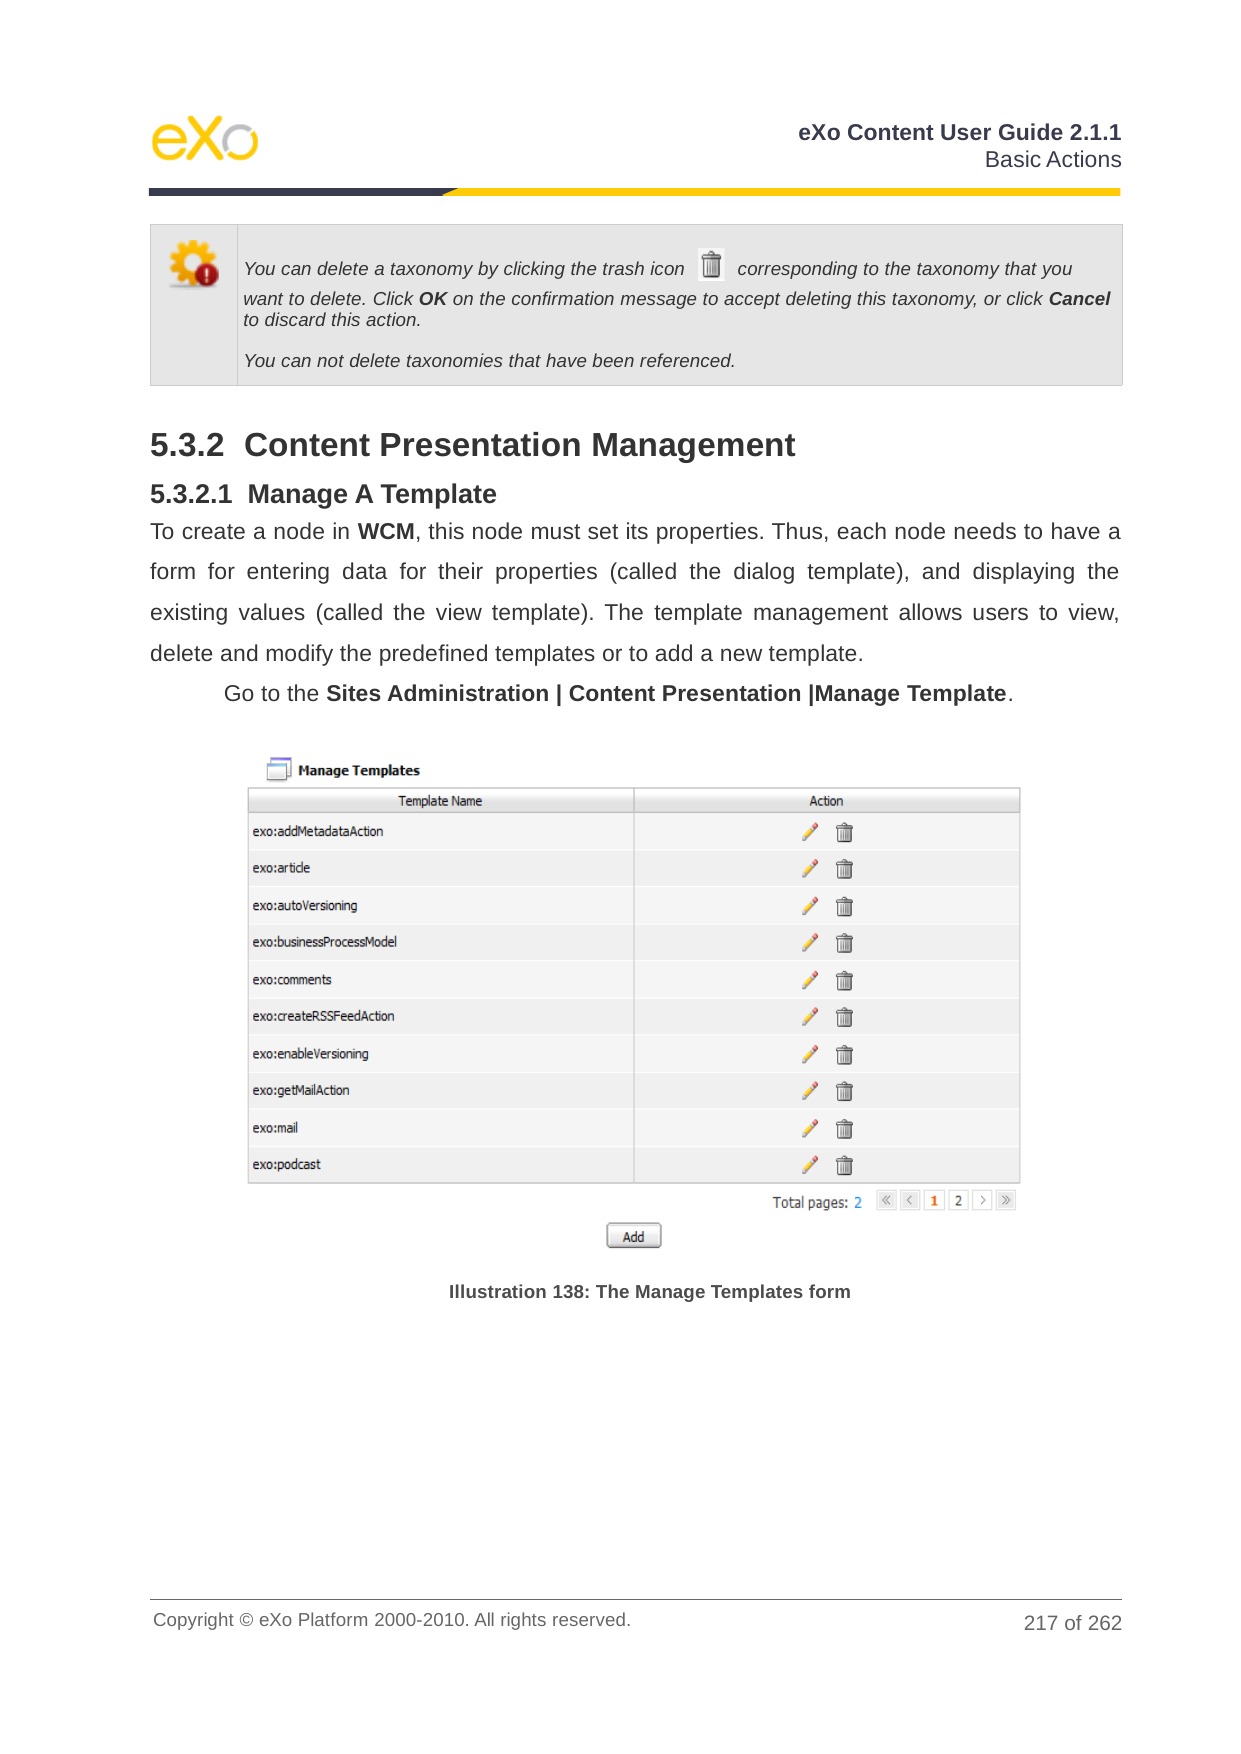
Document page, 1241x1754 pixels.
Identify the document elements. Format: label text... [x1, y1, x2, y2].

subtitle Content Presentation Management [150, 425, 1122, 463]
picture [168, 240, 219, 290]
text To create a node in WCM, this node must set its properties. Thus, each node needs to have a form for entering data for their properties (called the dialog template), and displaying the existing values (called the view template). The template management allows users to view, delete and modify the predefined templates or to add a new template. [150, 517, 1122, 666]
picture [152, 115, 259, 161]
picture [148, 188, 1121, 196]
text Illustration 140: The Manage Templates form [227, 1279, 1073, 1303]
picture [241, 745, 1025, 1253]
subtitle Manage A Template [150, 478, 1122, 509]
text Go to the Sites Administration | Content Presentation |Manage Template. [150, 679, 1122, 707]
table_header [151, 225, 237, 385]
picture [698, 248, 725, 281]
table_header You can delete a taxonomy by clicking the trash icon corresponding to the taxonomy that you want to delete. Click OK on the confirmation message to accept deleting this taxonomy, or click Cancel to discard this action. You can not delete taxonomies that have been referenced. [238, 225, 1122, 385]
text [227, 737, 1073, 812]
